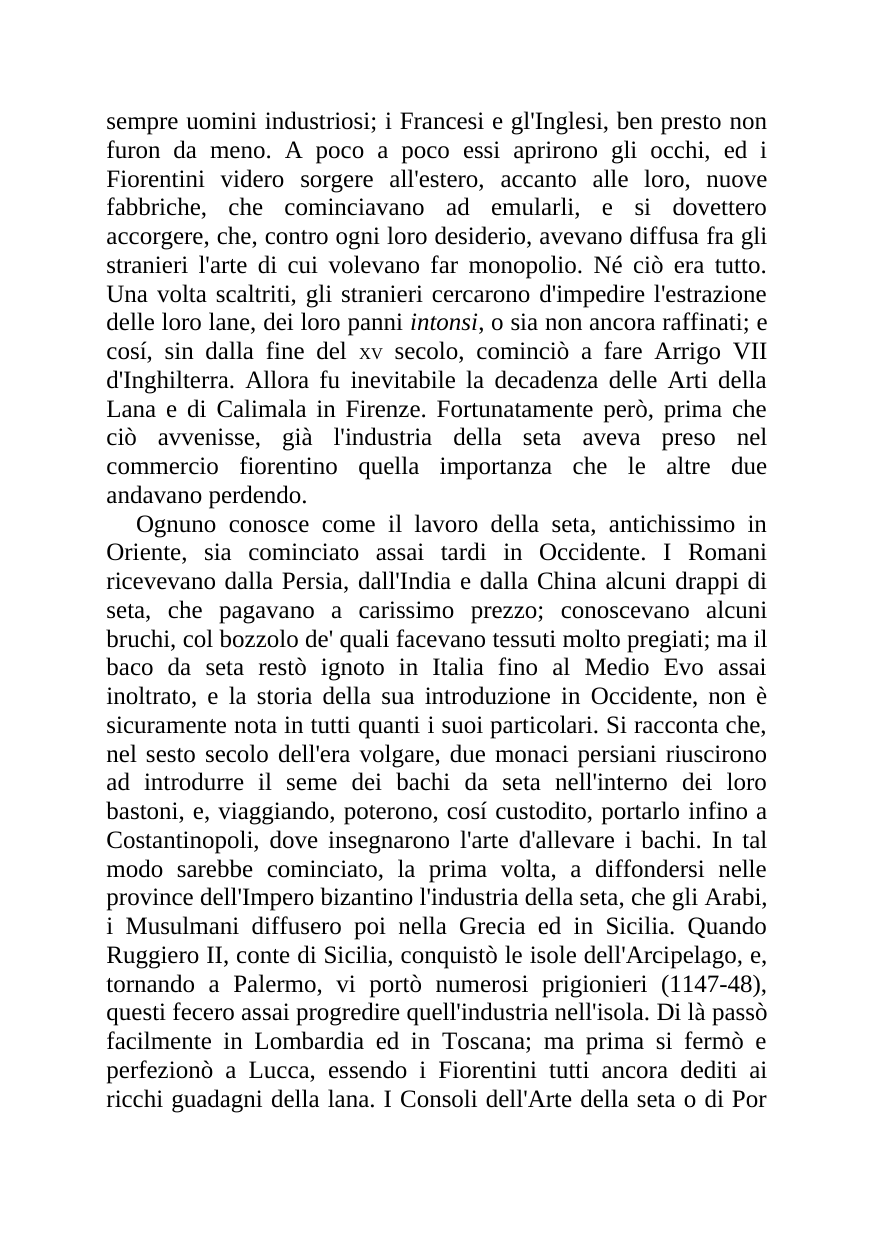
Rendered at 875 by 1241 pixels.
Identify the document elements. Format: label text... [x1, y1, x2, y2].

text sempre uomini industriosi; i Francesi e gl'Inglesi, ben presto non furon da meno. A poco a poco essi aprirono gli occhi, ed i Fiorentini videro sorgere all'estero, accanto alle loro, nuove fabbriche, che cominciavano ad emularli, e si dovettero accorgere, che, contro ogni loro desiderio, avevano diffusa fra gli stranieri l'arte di cui volevano far monopolio. Né ciò era tutto. Una volta scaltriti, gli stranieri cercarono d'impedire l'estrazione delle loro lane, dei loro panni intonsi, o sia non ancora raffinati; e cosí, sin dalla fine del xv secolo, cominciò a fare Arrigo VII d'Inghilterra. Allora fu inevitabile la decadenza delle Arti della Lana e di Calimala in Firenze. Fortunatamente però, prima che ciò avvenisse, già l'industria della seta aveva preso nel commercio fiorentino quella importanza che le altre due andavano perdendo. [106, 106, 768, 509]
text Ognuno conosce come il lavoro della seta, antichissimo in Oriente, sia cominciato assai tardi in Occidente. I Romani ricevevano dalla Persia, dall'India e dalla China alcuni drappi di seta, che pagavano a carissimo prezzo; conoscevano alcuni bruchi, col bozzolo de' quali facevano tessuti molto pregiati; ma il baco da seta restò ignoto in Italia fino al Medio Evo assai inoltrato, e la storia della sua introduzione in Occidente, non è sicuramente nota in tutti quanti i suoi particolari. Si racconta che, nel sesto secolo dell'era volgare, due monaci persiani riuscirono ad introdurre il seme dei bachi da seta nell'interno dei loro bastoni, e, viaggiando, poterono, cosí custodito, portarlo infino a Costantinopoli, dove insegnarono l'arte d'allevare i bachi. In tal modo sarebbe cominciato, la prima volta, a diffondersi nelle province dell'Impero bizantino l'industria della seta, che gli Arabi, i Musulmani diffusero poi nella Grecia ed in Sicilia. Quando Ruggiero II, conte di Sicilia, conquistò le isole dell'Arcipelago, e, tornando a Palermo, vi portò numerosi prigionieri (1147-48), questi fecero assai progredire quell'industria nell'isola. Di là passò facilmente in Lombardia ed in Toscana; ma prima si fermò e perfezionò a Lucca, essendo i Fiorentini tutti ancora dediti ai ricchi guadagni della lana. I Consoli dell'Arte della seta o di Por [106, 509, 768, 1112]
